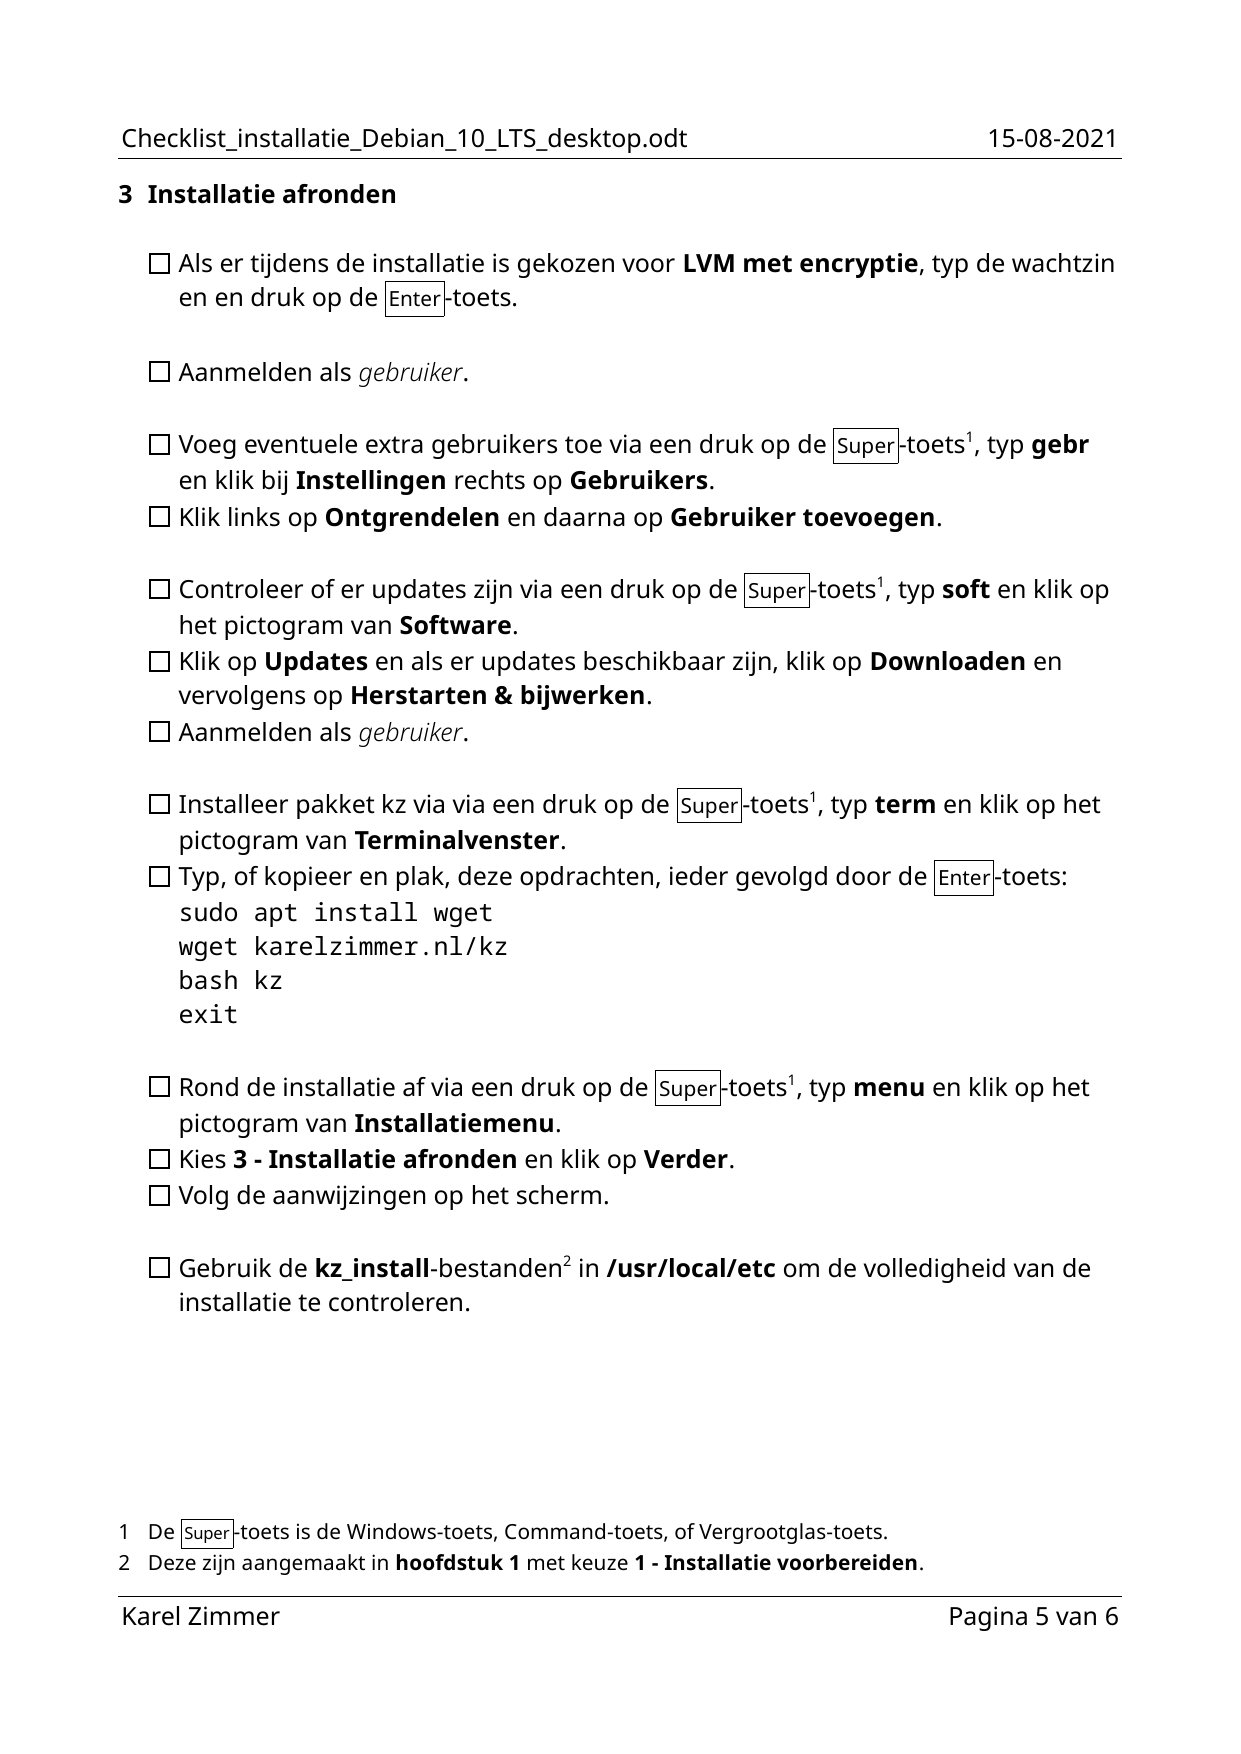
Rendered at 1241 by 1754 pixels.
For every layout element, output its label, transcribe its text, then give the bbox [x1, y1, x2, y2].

table_cell [177, 1213, 1121, 1249]
table_cell [141, 1032, 177, 1068]
table_cell [141, 643, 177, 713]
table_cell [141, 1069, 177, 1141]
table_cell [141, 1141, 177, 1177]
table_cell [177, 390, 1121, 426]
table_cell [177, 1032, 1121, 1068]
table_cell [141, 498, 177, 534]
table_cell Controleer of er updates zijn via een druk op de Super-toets1, typ soft en klik op het pictogram van Software. [177, 571, 1121, 643]
table_cell Typ, of kopieer en plak, deze opdrachten, ieder gevolgd door de Enter-toets: sudo apt install wget wget karelzimmer.nl/kz bash kz exit [177, 858, 1121, 1032]
table_cell [141, 535, 177, 571]
table_cell Kies 3 - Installatie afronden en klik op Verder. [177, 1141, 1121, 1177]
table_cell Gebruik de kz_install-bestanden in /usr/local/etc om de volledigheid van de installatie te controleren. [177, 1250, 1121, 1320]
table_cell Klik op Updates en als er updates beschikbaar zijn, klik op Downloaden en vervolgens op Herstarten & bijwerken. [177, 643, 1121, 713]
table_cell [177, 317, 1121, 353]
table_cell [177, 535, 1121, 571]
table_cell Installeer pakket kz via via een druk op de Super-toets1, typ term en klik op het pictogram van Terminalvenster. [177, 786, 1121, 858]
table_cell [141, 1177, 177, 1213]
table_header Als er tijdens de installatie is gekozen voor LVM met encryptie, typ de wachtzin en en druk op de Enter-toets. [177, 245, 1121, 317]
table_cell [141, 1250, 177, 1320]
table_cell [141, 571, 177, 643]
table_cell Aanmelden als gebruiker. [177, 713, 1121, 749]
table_cell [141, 354, 177, 390]
table_header [141, 245, 177, 317]
table_cell [177, 750, 1121, 786]
table_cell Voeg eventuele extra gebruikers toe via een druk op de Super-toets, typ gebr en klik bij Instellingen rechts op Gebruikers. [177, 426, 1121, 498]
table_cell [141, 426, 177, 498]
table_cell [141, 317, 177, 353]
table_cell [141, 786, 177, 858]
list Installatie afronden [118, 177, 1122, 211]
table_cell [141, 1213, 177, 1249]
table_cell [141, 858, 177, 1032]
table_cell [141, 390, 177, 426]
table_cell Rond de installatie af via een druk op de Super-toets1, typ menu en klik op het pictogram van Installatiemenu. [177, 1069, 1121, 1141]
table_cell [141, 750, 177, 786]
table_cell Klik links op Ontgrendelen en daarna op Gebruiker toevoegen. [177, 498, 1121, 534]
table_cell [141, 713, 177, 749]
table_cell Aanmelden als gebruiker. [177, 354, 1121, 390]
table_cell Volg de aanwijzingen op het scherm. [177, 1177, 1121, 1213]
